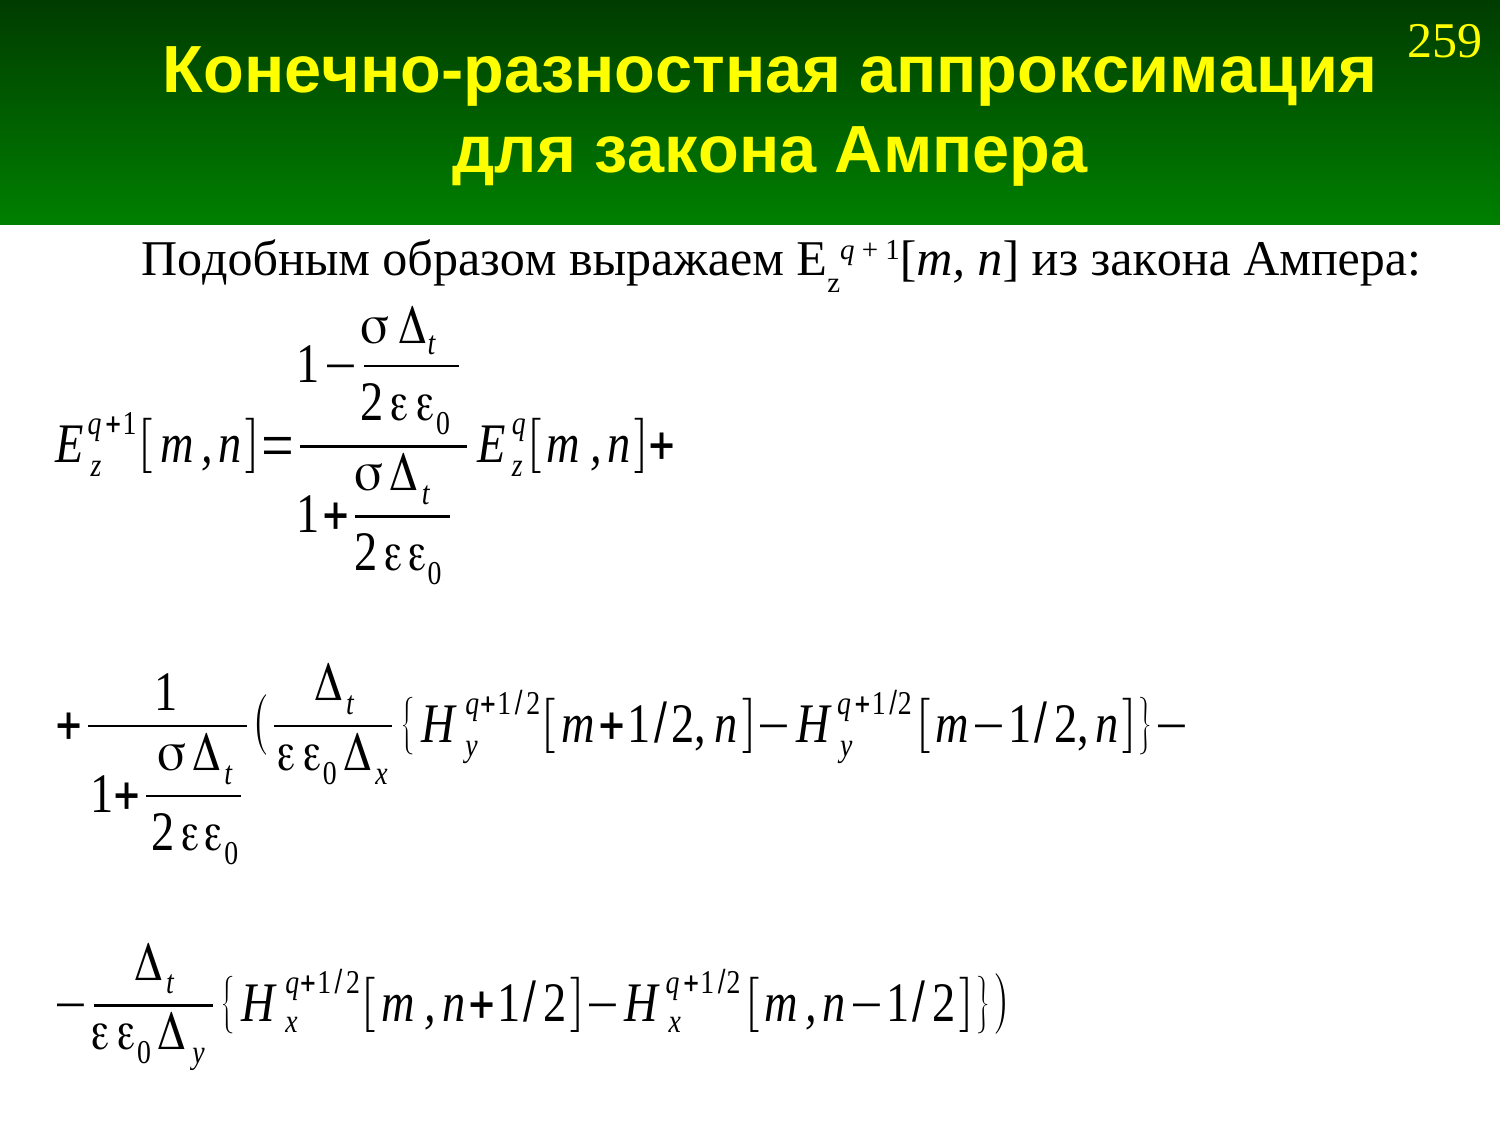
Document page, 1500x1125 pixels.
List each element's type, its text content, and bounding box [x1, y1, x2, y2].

chart [41, 301, 1204, 1070]
text_box Подобным образом выражаем Ezq + 1[m, n] из закона Ампера: [126, 218, 1437, 306]
title Конечно-разностная аппроксимация для закона Ампера [100, 7, 1441, 204]
